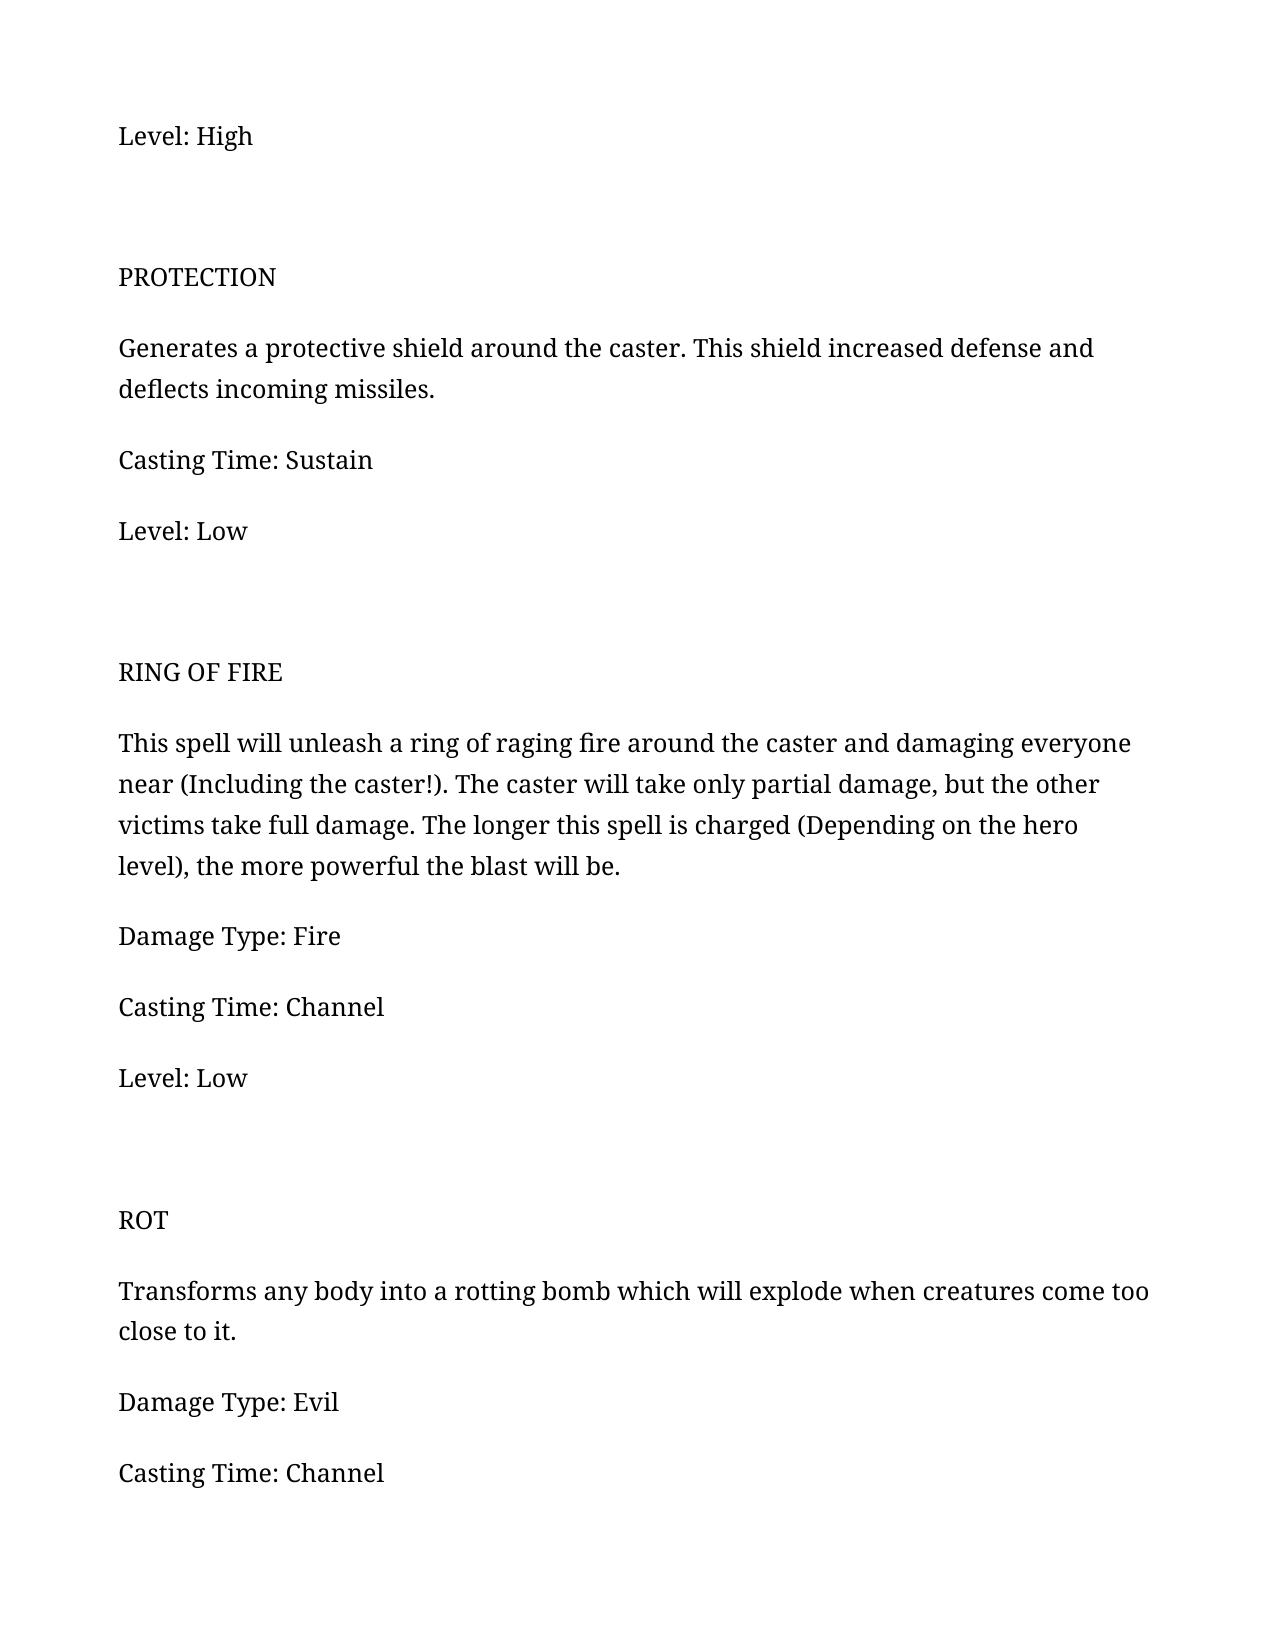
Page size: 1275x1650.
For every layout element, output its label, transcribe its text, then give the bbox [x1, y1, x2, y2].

text Damage Type: Fire [118, 919, 1157, 953]
text Casting Time: Channel [118, 990, 1157, 1024]
text Level: High [118, 118, 1157, 152]
text ROT [118, 1202, 1157, 1236]
text RING OF FIRE [118, 655, 1157, 689]
text This spell will unleash a ring of raging fire around the caster and damaging everyone near (Including the caster!). The caster will take only partial damage, but the other victims take full damage. The longer this spell is charged (Depending on the hero level), the more powerful the blast will be. [118, 726, 1157, 882]
text Level: Low [118, 1061, 1157, 1095]
text Generates a protective shield around the caster. This shield increased defense and deflects incoming missiles. [118, 331, 1157, 406]
text Damage Type: Evil [118, 1385, 1157, 1419]
text Casting Time: Channel [118, 1456, 1157, 1490]
text PROTECTION [118, 260, 1157, 294]
text Casting Time: Sustain [118, 442, 1157, 476]
text Transforms any body into a rotting bomb which will explode when creatures come too close to it. [118, 1273, 1157, 1348]
text Level: Low [118, 513, 1157, 547]
